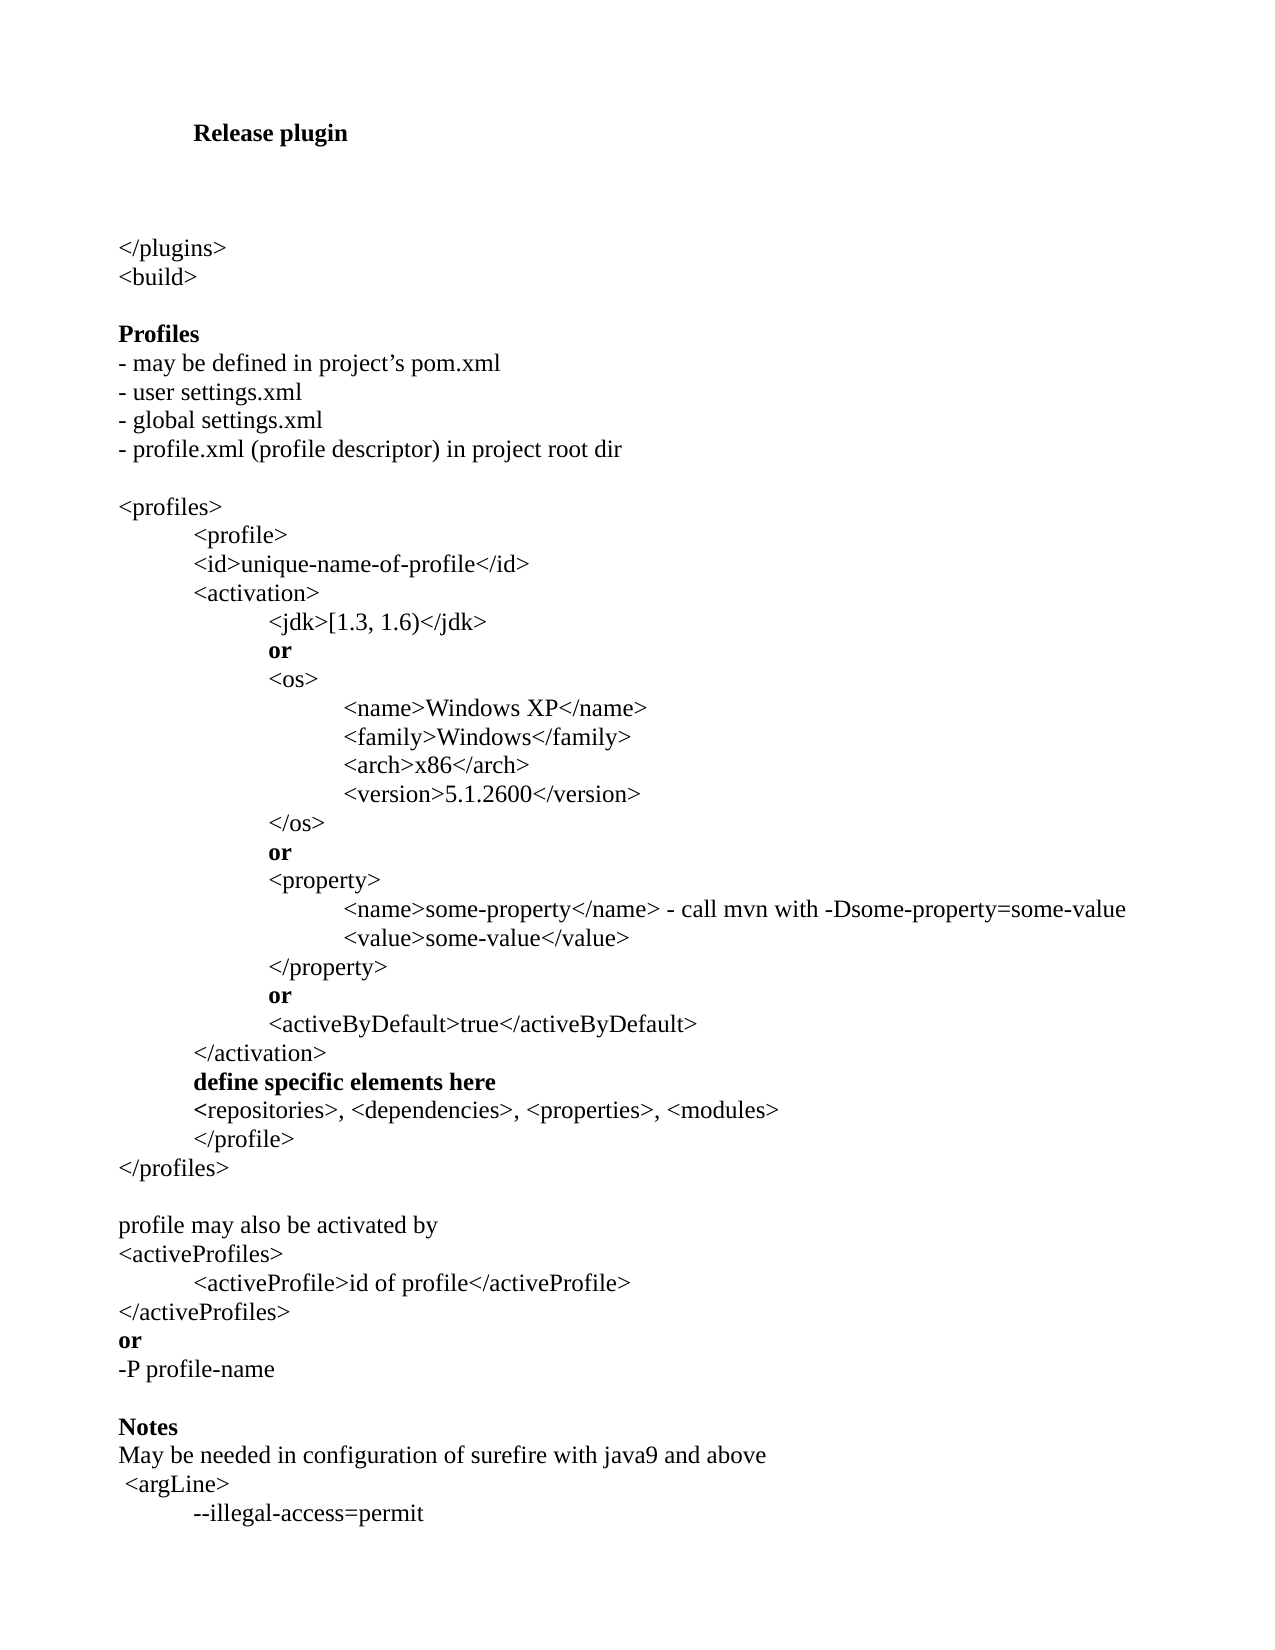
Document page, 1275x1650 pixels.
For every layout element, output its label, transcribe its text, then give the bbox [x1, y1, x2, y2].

text May be needed in configuration of surefire with java9 and above [118, 1441, 1157, 1469]
text </plugins> [118, 233, 1157, 262]
text <activeProfile>id of profile</activeProfile> [118, 1268, 1157, 1297]
text <id>unique-name-of-profile</id> [118, 549, 1157, 578]
text <argLine> [118, 1469, 1157, 1498]
text <activeProfiles> [118, 1239, 1157, 1268]
text or [118, 981, 1157, 1009]
text <activation> [118, 578, 1157, 607]
text <repositories>, <dependencies>, <properties>, <modules> [118, 1096, 1157, 1124]
text - may be defined in project’s pom.xml [118, 348, 1157, 377]
text or [118, 837, 1157, 866]
text <name>some-property</name> - call mvn with -Dsome-property=some-value [118, 894, 1157, 923]
text or [118, 636, 1157, 664]
text <property> [118, 866, 1157, 894]
text <family>Windows</family> [118, 722, 1157, 751]
text <profile> [118, 521, 1157, 549]
text Release plugin [118, 118, 1157, 147]
text define specific elements here [118, 1067, 1157, 1096]
text Profiles [118, 319, 1157, 348]
text </property> [118, 952, 1157, 981]
text <os> [118, 664, 1157, 693]
text <value>some-value</value> [118, 923, 1157, 952]
text <arch>x86</arch> [118, 751, 1157, 779]
text profile may also be activated by [118, 1211, 1157, 1239]
text <name>Windows XP</name> [118, 693, 1157, 722]
text </os> [118, 808, 1157, 837]
text </activation> [118, 1038, 1157, 1067]
text or [118, 1326, 1157, 1354]
text <version>5.1.2600</version> [118, 779, 1157, 808]
text <build> [118, 262, 1157, 291]
text Notes [118, 1412, 1157, 1441]
text - user settings.xml [118, 377, 1157, 406]
text - global settings.xml [118, 406, 1157, 434]
text </profiles> [118, 1153, 1157, 1182]
text <activeByDefault>true</activeByDefault> [118, 1009, 1157, 1038]
text <profiles> [118, 492, 1157, 521]
text --illegal-access=permit [118, 1498, 1157, 1527]
text <jdk>[1.3, 1.6)</jdk> [118, 607, 1157, 636]
text </profile> [118, 1124, 1157, 1153]
text - profile.xml (profile descriptor) in project root dir [118, 434, 1157, 463]
text -P profile-name [118, 1354, 1157, 1383]
text </activeProfiles> [118, 1297, 1157, 1326]
